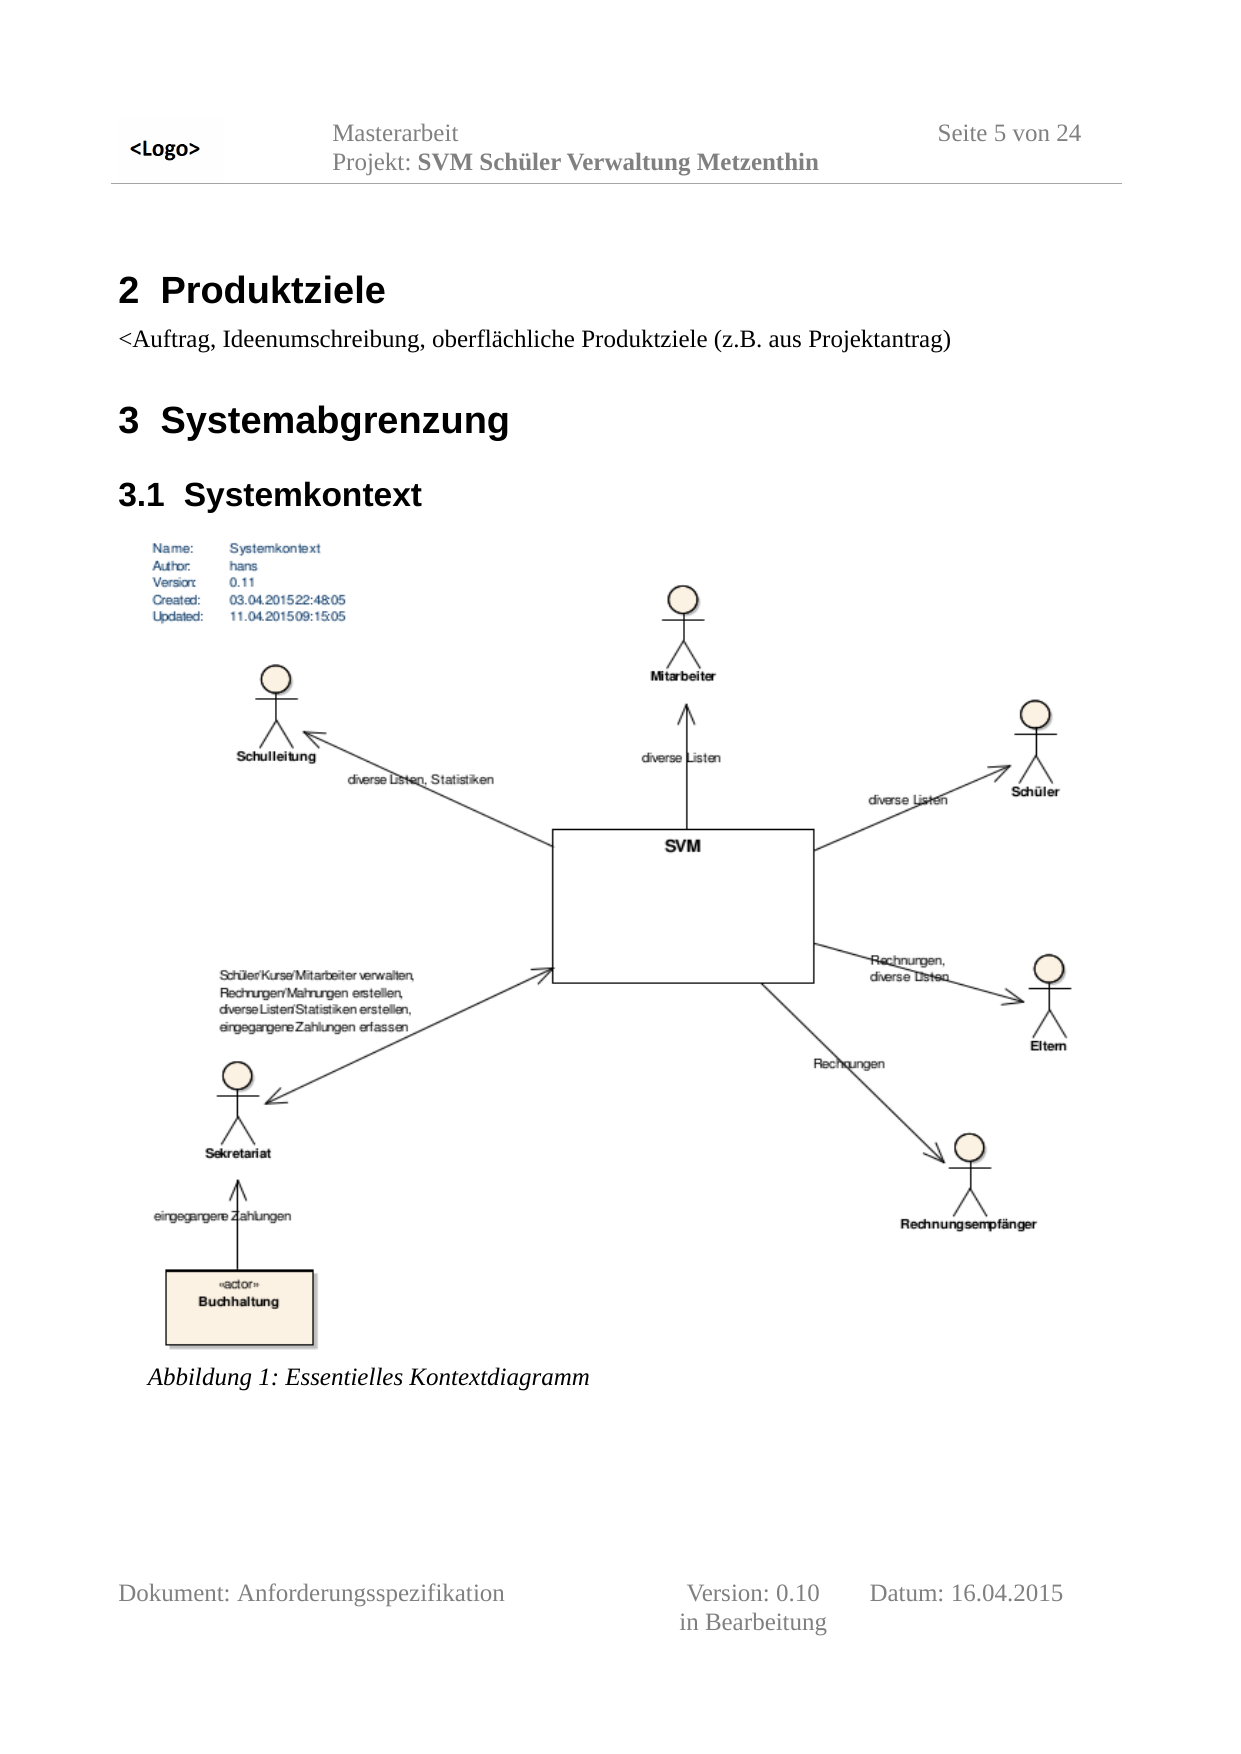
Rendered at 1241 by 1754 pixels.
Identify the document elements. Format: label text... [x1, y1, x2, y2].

text <Auftrag, Ideenumschreibung, oberflächliche Produktziele (z.B. aus Projektantrag) [118, 324, 1122, 352]
picture [147, 538, 1093, 1362]
subtitle Systemkontext [118, 475, 1122, 513]
subtitle Systemabgrenzung [118, 398, 1122, 441]
picture [118, 118, 224, 183]
text Abbildung 1: Essentielles Kontextdiagramm [148, 1362, 1093, 1391]
subtitle Produktziele [118, 267, 1122, 311]
